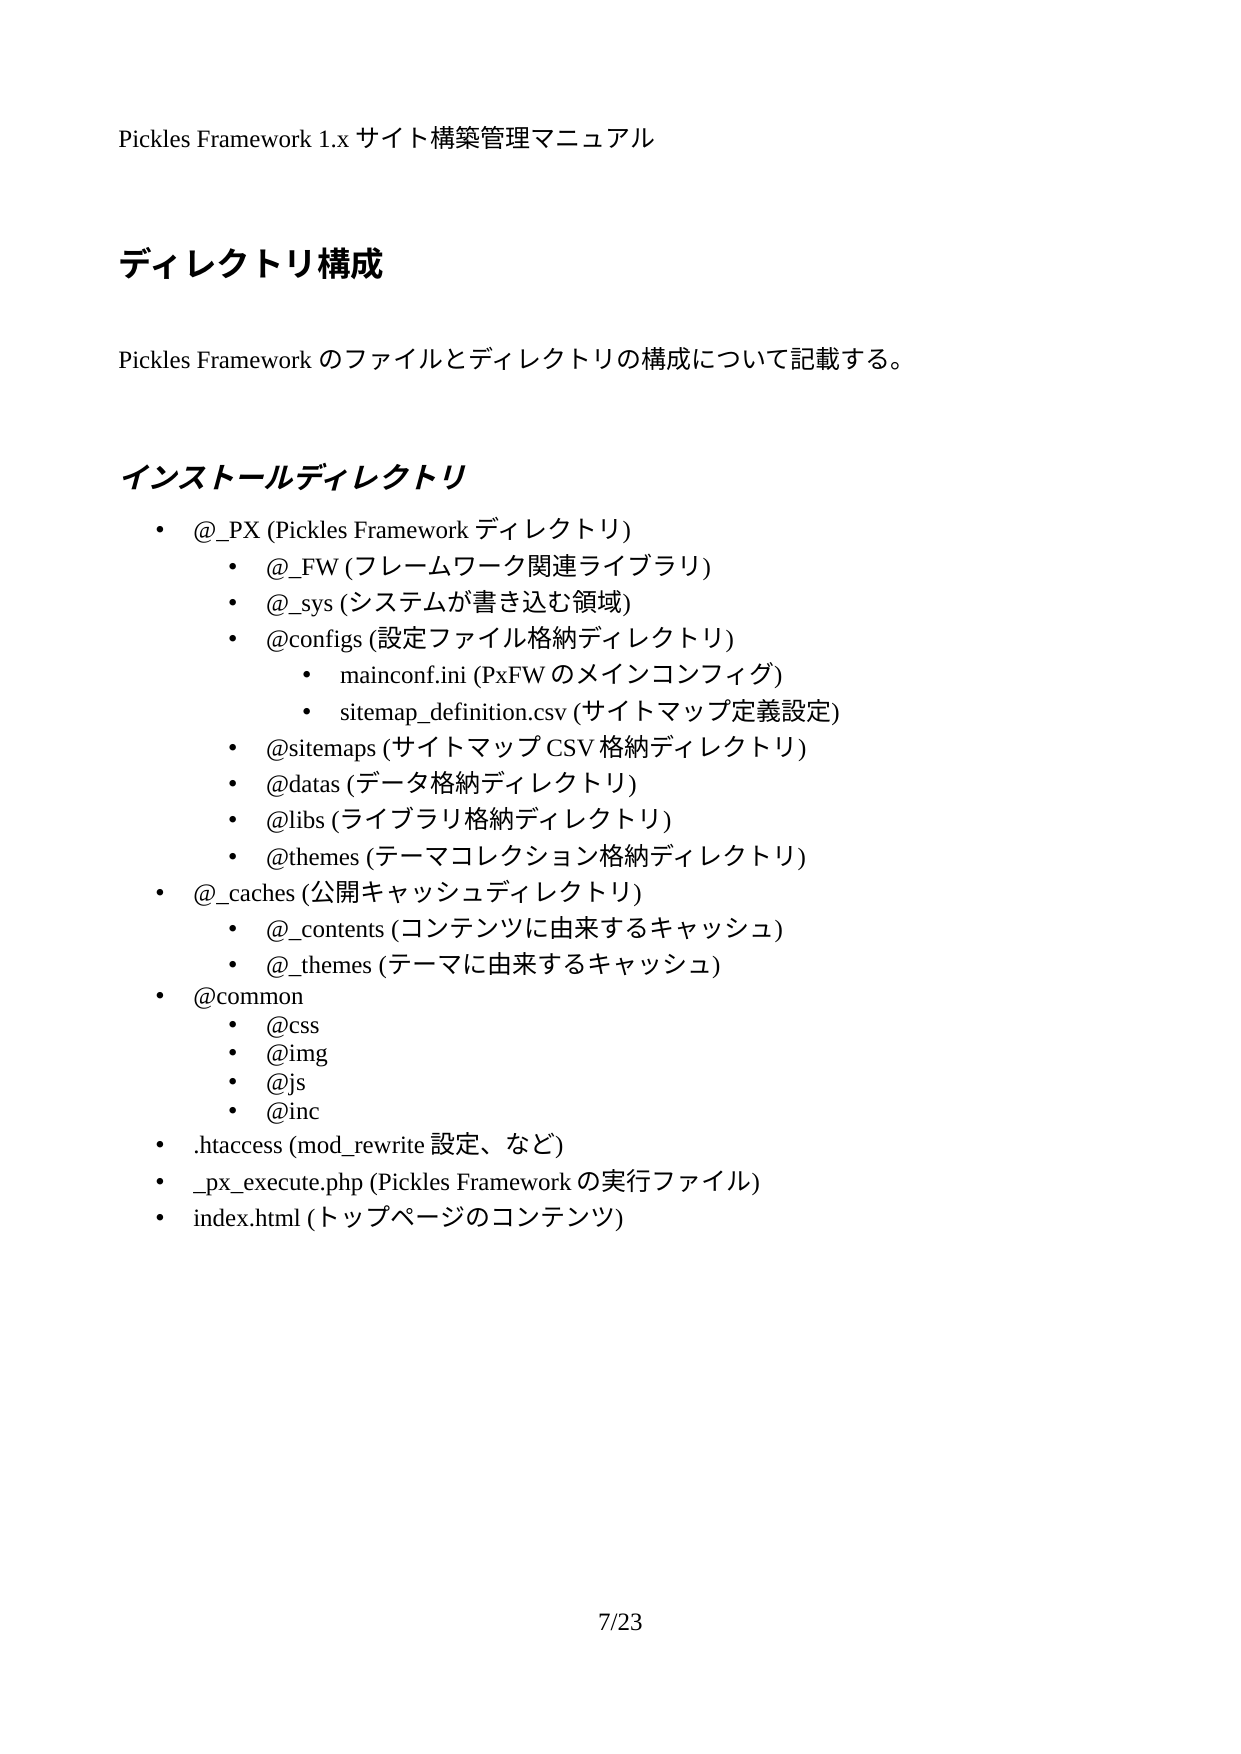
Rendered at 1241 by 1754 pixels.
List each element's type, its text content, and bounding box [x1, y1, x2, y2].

list @libs (ライブラリ格納ディレクトリ) [228, 800, 1122, 836]
list @configs (設定ファイル格納ディレクトリ) [228, 618, 1122, 655]
list @_contents (コンテンツに由来するキャッシュ) [228, 908, 1122, 945]
list @_themes (テーマに由来するキャッシュ) [228, 945, 1122, 981]
subtitle インストールディレクトリ [118, 455, 1122, 497]
list mainconf.ini (PxFWのメインコンフィグ) [302, 655, 1122, 691]
text Pickles Framework のファイルとディレクトリの構成について記載する。 [118, 340, 1122, 376]
list @_FW (フレームワーク関連ライブラリ) [228, 546, 1122, 582]
list sitemap_definition.csv (サイトマップ定義設定) [302, 691, 1122, 727]
list @_PX (Pickles Frameworkディレクトリ) [156, 510, 1122, 546]
list @css [228, 1010, 1122, 1038]
list @_caches (公開キャッシュディレクトリ) [156, 872, 1122, 908]
list @inc [228, 1096, 1122, 1125]
subtitle ディレクトリ構成 [118, 238, 1122, 286]
list @_sys (システムが書き込む領域) [228, 582, 1122, 618]
list @themes (テーマコレクション格納ディレクトリ) [228, 836, 1122, 872]
list @common [156, 981, 1122, 1010]
list _px_execute.php (Pickles Frameworkの実行ファイル) [156, 1161, 1122, 1197]
list @sitemaps (サイトマップCSV格納ディレクトリ) [228, 727, 1122, 763]
list @img [228, 1038, 1122, 1067]
list .htaccess (mod_rewrite設定、など) [156, 1125, 1122, 1161]
list @datas (データ格納ディレクトリ) [228, 763, 1122, 800]
list index.html (トップページのコンテンツ) [156, 1197, 1122, 1233]
list @js [228, 1067, 1122, 1096]
